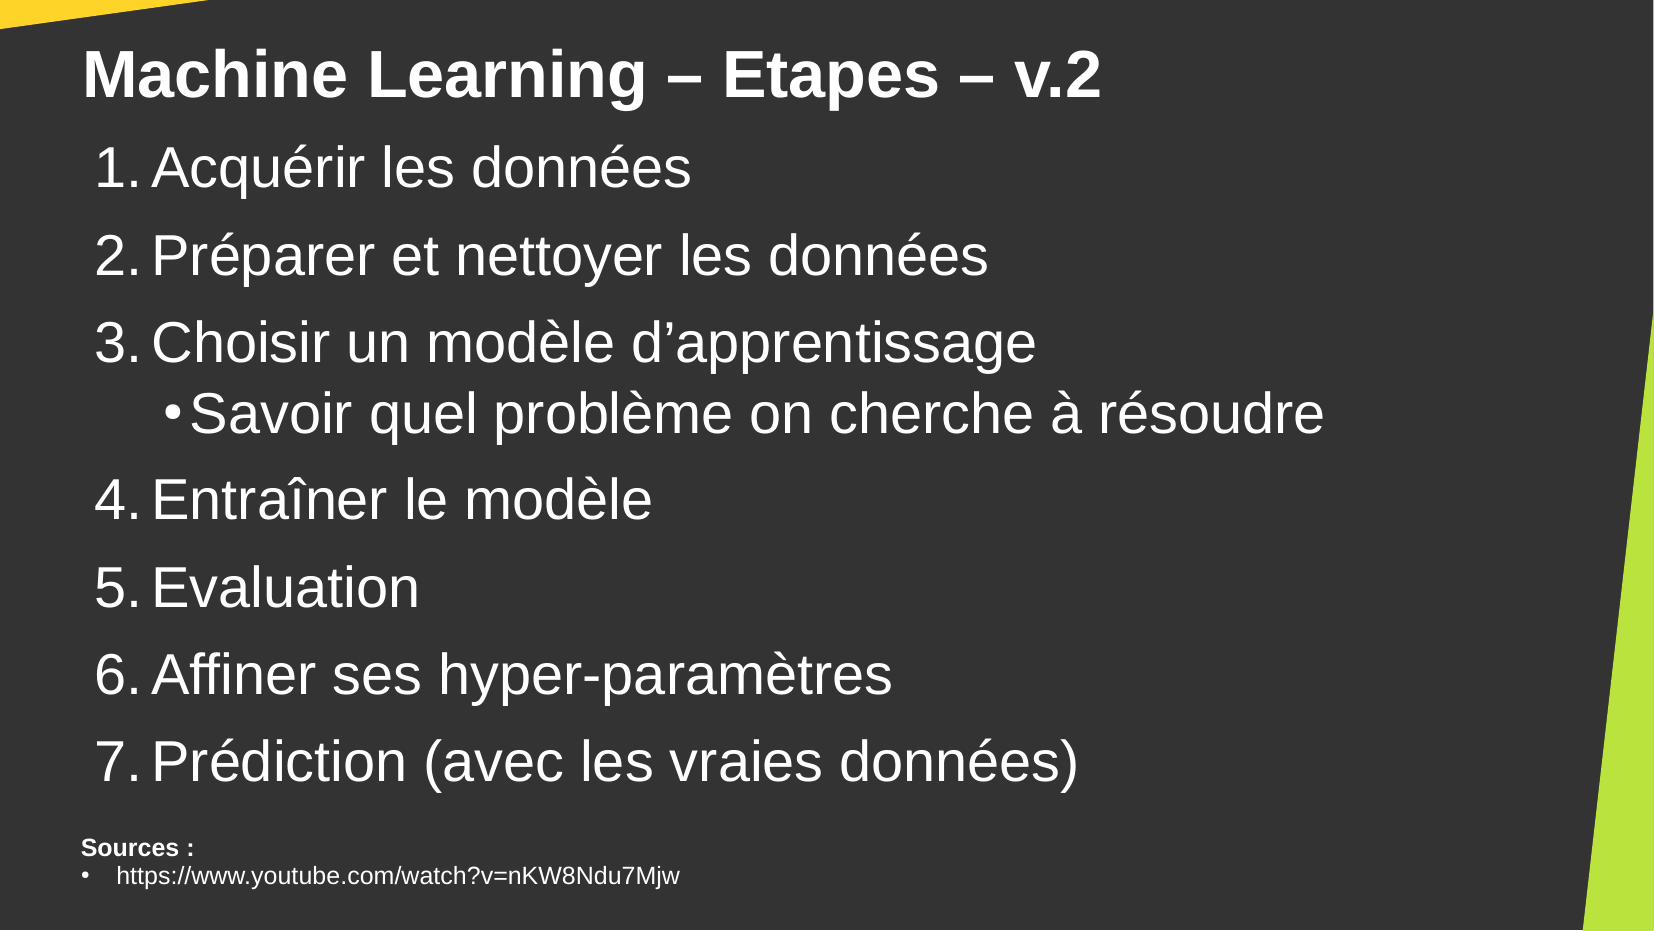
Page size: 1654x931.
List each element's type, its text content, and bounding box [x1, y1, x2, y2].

text_box [0, 0, 209, 30]
list Acquérir les données Préparer et nettoyer les données Choisir un modèle d’apprentissage Savoir quel problème on cherche à résoudre Entraîner le modèle Evaluation Affiner ses hyper-paramètres Prédiction (avec les vraies données) [80, 135, 1583, 804]
title Machine Learning – Etapes – v.2 [82, 37, 1571, 115]
text_box Sources : https://www.youtube.com/watch?v=nKW8Ndu7Mjw [66, 826, 1483, 926]
text_box [1582, 305, 1654, 931]
